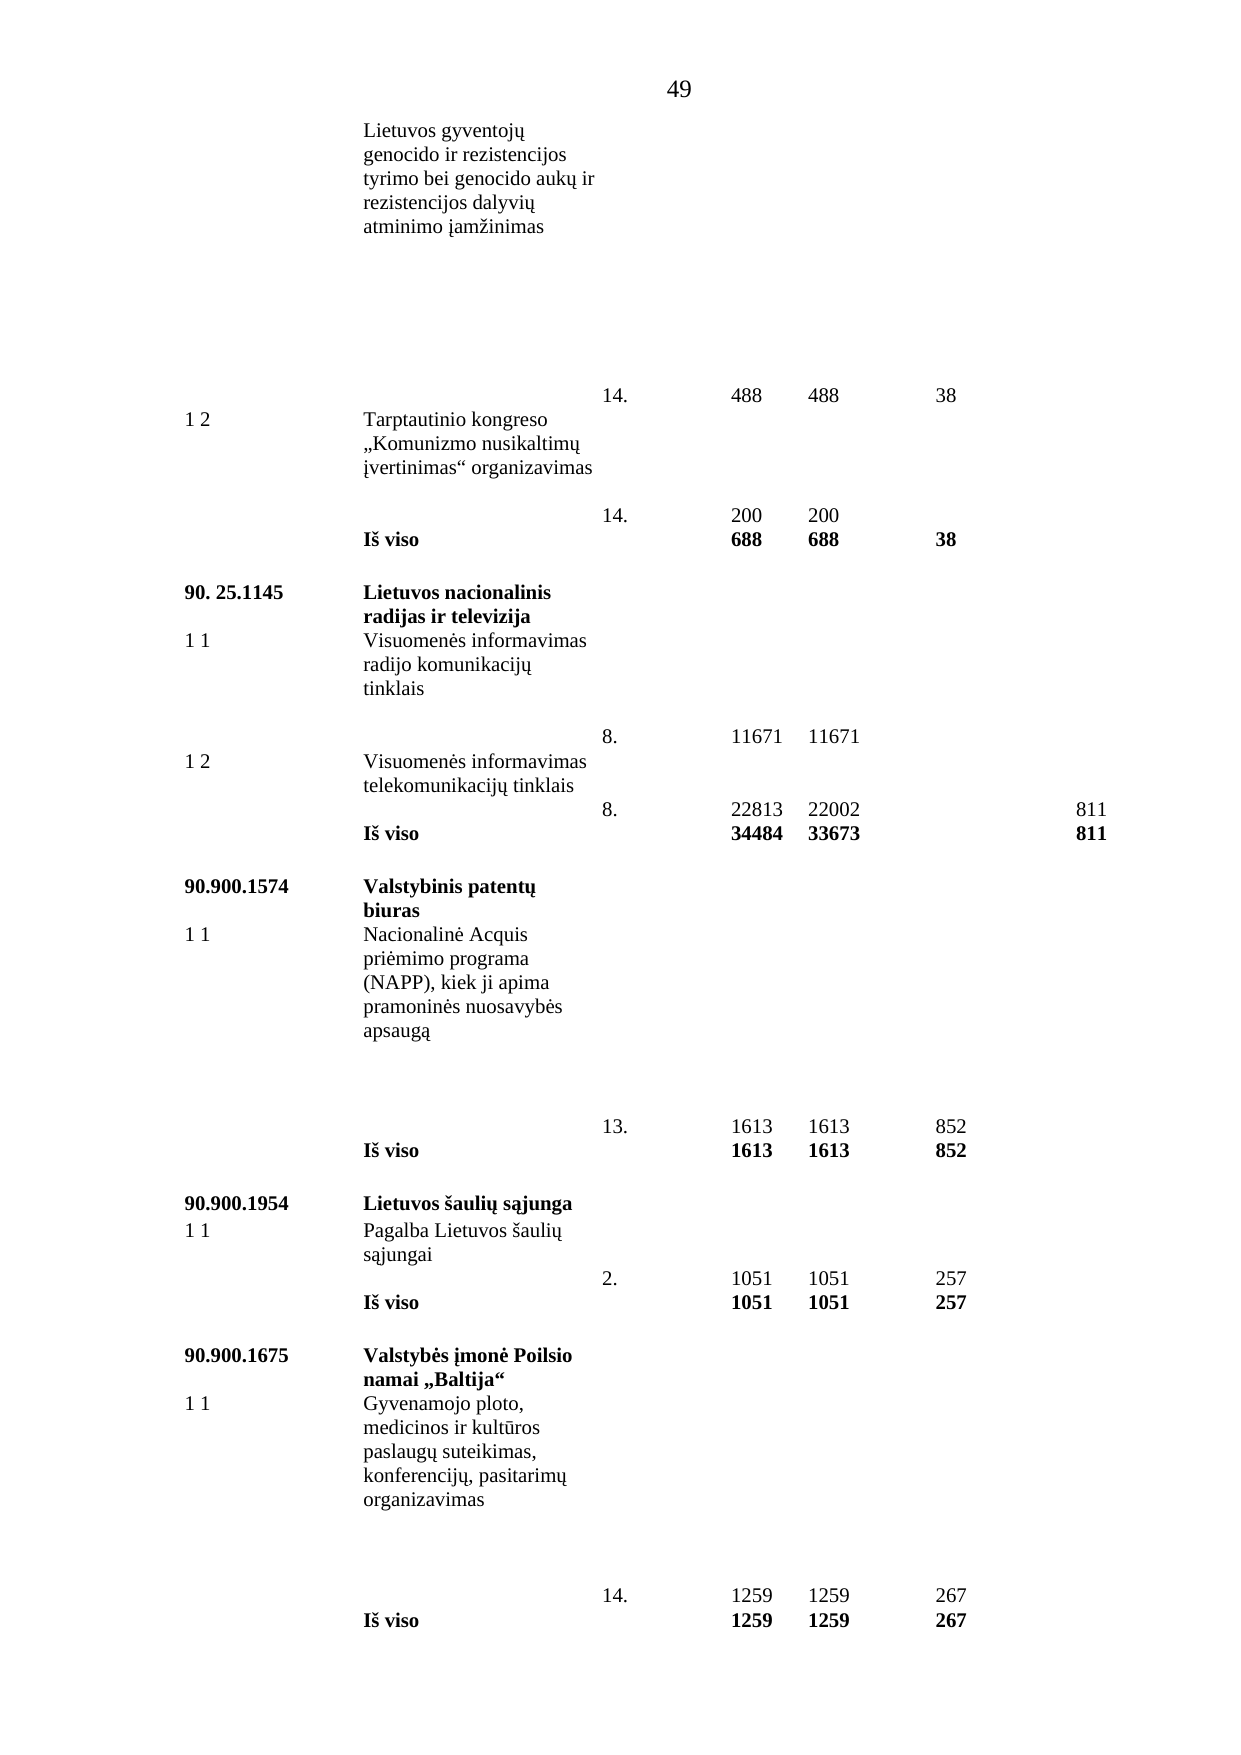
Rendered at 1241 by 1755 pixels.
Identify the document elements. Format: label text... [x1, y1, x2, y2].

table_cell [805, 874, 932, 922]
table_cell [177, 1290, 181, 1316]
table_cell [932, 407, 1073, 527]
table_cell [805, 1165, 932, 1191]
table_cell 811 [1073, 821, 1181, 847]
table_cell [360, 847, 599, 874]
table_cell [805, 580, 932, 628]
table_cell 488 [728, 118, 805, 407]
table_cell 38 [932, 118, 1073, 407]
table_cell [360, 554, 599, 580]
table_cell 1259 [728, 1608, 805, 1634]
table_cell 1051 [805, 1290, 932, 1316]
table_cell [932, 554, 1073, 580]
table_cell [181, 527, 360, 554]
table_cell [177, 1165, 181, 1191]
table_cell Nacionalinė Acquis priėmimo programa (NAPP), kiek ji apima pramoninės nuosavybės apsaugą [360, 922, 599, 1138]
table_cell [177, 580, 181, 628]
table_cell Visuomenės informavimas telekomunikacijų tinklais [360, 749, 599, 821]
table_cell [599, 821, 728, 847]
table_cell [177, 922, 181, 1138]
table_cell 11671 [728, 628, 805, 748]
table_cell [1073, 580, 1181, 628]
table_cell [728, 580, 805, 628]
table_cell [728, 1343, 805, 1391]
table_cell [177, 1191, 181, 1218]
table_cell Lietuvos šaulių sąjunga [360, 1191, 599, 1218]
table_cell [805, 1191, 932, 1218]
table_cell [1073, 1608, 1181, 1634]
table_cell [728, 847, 805, 874]
table_cell 267 [932, 1608, 1073, 1634]
table_cell [599, 1608, 728, 1634]
table_cell [1073, 922, 1181, 1138]
table_cell [177, 874, 181, 922]
table_cell [1073, 874, 1181, 922]
table_cell 1613 [728, 1138, 805, 1165]
table_cell [1073, 407, 1181, 527]
table_cell 1 2 [181, 407, 360, 527]
table_cell [177, 628, 181, 748]
table_cell [177, 821, 181, 847]
table_cell 1 1 [181, 628, 360, 748]
table_cell 90.900.1574 [181, 874, 360, 922]
table_cell 13. [599, 922, 728, 1138]
table_cell [599, 1343, 728, 1391]
table_cell 1613 [728, 922, 805, 1138]
table_cell [181, 1316, 360, 1343]
table_cell [177, 749, 181, 821]
table_cell [805, 1343, 932, 1391]
table_cell Iš viso [360, 1138, 599, 1165]
table_cell Valstybės įmonė Poilsio namai „Baltija“ [360, 1343, 599, 1391]
table_cell [1073, 628, 1181, 748]
table_cell [932, 749, 1073, 821]
table_cell [360, 1165, 599, 1191]
table_cell [181, 1608, 360, 1634]
table_cell 8. [599, 628, 728, 748]
table_cell [181, 118, 360, 407]
table_cell 1 1 [181, 922, 360, 1138]
table_cell 90.900.1675 [181, 1343, 360, 1391]
table_cell [728, 1316, 805, 1343]
table_cell Iš viso [360, 1290, 599, 1316]
table_cell [177, 847, 181, 874]
table_cell [1073, 1138, 1181, 1165]
table_cell [932, 1165, 1073, 1191]
table_cell Iš viso [360, 527, 599, 554]
table_cell 11671 [805, 628, 932, 748]
table_cell 1 1 [181, 1391, 360, 1607]
table_cell [932, 821, 1073, 847]
table_cell [728, 874, 805, 922]
table_cell Iš viso [360, 1608, 599, 1634]
table_cell 1613 [805, 1138, 932, 1165]
table_cell [932, 1316, 1073, 1343]
table_cell 200 [805, 407, 932, 527]
table_cell [932, 847, 1073, 874]
table_cell [1073, 554, 1181, 580]
table_cell 90. 25.1145 [181, 580, 360, 628]
table_cell 14. [599, 1391, 728, 1607]
table_cell [805, 847, 932, 874]
table_cell [932, 1343, 1073, 1391]
table_cell Valstybinis patentų biuras [360, 874, 599, 922]
table_cell Pagalba Lietuvos šaulių sąjungai [360, 1218, 599, 1290]
table_cell 688 [805, 527, 932, 554]
table_cell 1051 [805, 1218, 932, 1290]
table_cell 811 [1073, 749, 1181, 821]
table_cell [805, 1316, 932, 1343]
table_cell [181, 1138, 360, 1165]
table_cell [1073, 1165, 1181, 1191]
table_cell [1073, 1218, 1181, 1290]
table_cell [181, 847, 360, 874]
table_cell 1259 [805, 1391, 932, 1607]
table_cell [1073, 1191, 1181, 1218]
table_cell [932, 580, 1073, 628]
table_cell [177, 118, 181, 407]
table_cell [1073, 847, 1181, 874]
table_cell [177, 527, 181, 554]
table_cell 488 [805, 118, 932, 407]
table_cell Lietuvos nacionalinis radijas ir televizija [360, 580, 599, 628]
table_cell 14. [599, 407, 728, 527]
table_cell [177, 1218, 181, 1290]
table_cell 1613 [805, 922, 932, 1138]
table_cell 1259 [805, 1608, 932, 1634]
table_cell [181, 554, 360, 580]
table_cell 257 [932, 1218, 1073, 1290]
table_cell [805, 554, 932, 580]
table_cell [599, 1191, 728, 1218]
table_cell [599, 554, 728, 580]
table_cell 14. [599, 118, 728, 407]
table_cell 33673 [805, 821, 932, 847]
table_cell [360, 1316, 599, 1343]
table_cell [1073, 527, 1181, 554]
table_cell [599, 1165, 728, 1191]
table_cell 1259 [728, 1391, 805, 1607]
table_cell [181, 821, 360, 847]
table_cell 2. [599, 1218, 728, 1290]
table_cell [932, 1191, 1073, 1218]
table_cell [599, 874, 728, 922]
table_cell [599, 1290, 728, 1316]
table_cell 8. [599, 749, 728, 821]
table_cell Tarptautinio kongreso „Komunizmo nusikaltimų įvertinimas“ organizavimas [360, 407, 599, 527]
table_cell [1073, 1391, 1181, 1607]
table_cell 22813 [728, 749, 805, 821]
table_cell 200 [728, 407, 805, 527]
table_cell Visuomenės informavimas radijo komunikacijų tinklais [360, 628, 599, 748]
table_cell 1 2 [181, 749, 360, 821]
table_cell [177, 554, 181, 580]
table_cell [177, 1138, 181, 1165]
table_cell [177, 1608, 181, 1634]
table_cell Iš viso [360, 821, 599, 847]
table_cell [1073, 1316, 1181, 1343]
table_cell 267 [932, 1391, 1073, 1607]
table_cell [932, 874, 1073, 922]
table_cell 34484 [728, 821, 805, 847]
table_cell [177, 1391, 181, 1607]
table_cell [599, 527, 728, 554]
table_cell 22002 [805, 749, 932, 821]
table_cell [177, 1343, 181, 1391]
table_cell 852 [932, 922, 1073, 1138]
table_cell [599, 580, 728, 628]
table_cell [181, 1165, 360, 1191]
table_cell 1051 [728, 1290, 805, 1316]
table_cell [1073, 1290, 1181, 1316]
table_cell 1 1 [181, 1218, 360, 1290]
table_cell [181, 1290, 360, 1316]
table_cell [1073, 1343, 1181, 1391]
table_cell Gyvenamojo ploto, medicinos ir kultūros paslaugų suteikimas, konferencijų, pasitarimų organizavimas [360, 1391, 599, 1607]
table_cell [728, 554, 805, 580]
table_cell [599, 1316, 728, 1343]
table_cell 38 [932, 527, 1073, 554]
table_cell [932, 628, 1073, 748]
table_cell Lietuvos gyventojų genocido ir rezistencijos tyrimo bei genocido aukų ir rezistencijos dalyvių atminimo įamžinimas [360, 118, 599, 407]
table_cell [177, 407, 181, 527]
table_cell [177, 1316, 181, 1343]
table_cell 257 [932, 1290, 1073, 1316]
table_cell 852 [932, 1138, 1073, 1165]
table_cell 688 [728, 527, 805, 554]
table_cell [599, 1138, 728, 1165]
table_cell [1073, 118, 1181, 407]
table_cell [728, 1191, 805, 1218]
table_cell 90.900.1954 [181, 1191, 360, 1218]
table_cell [599, 847, 728, 874]
table_cell [728, 1165, 805, 1191]
table_cell 1051 [728, 1218, 805, 1290]
